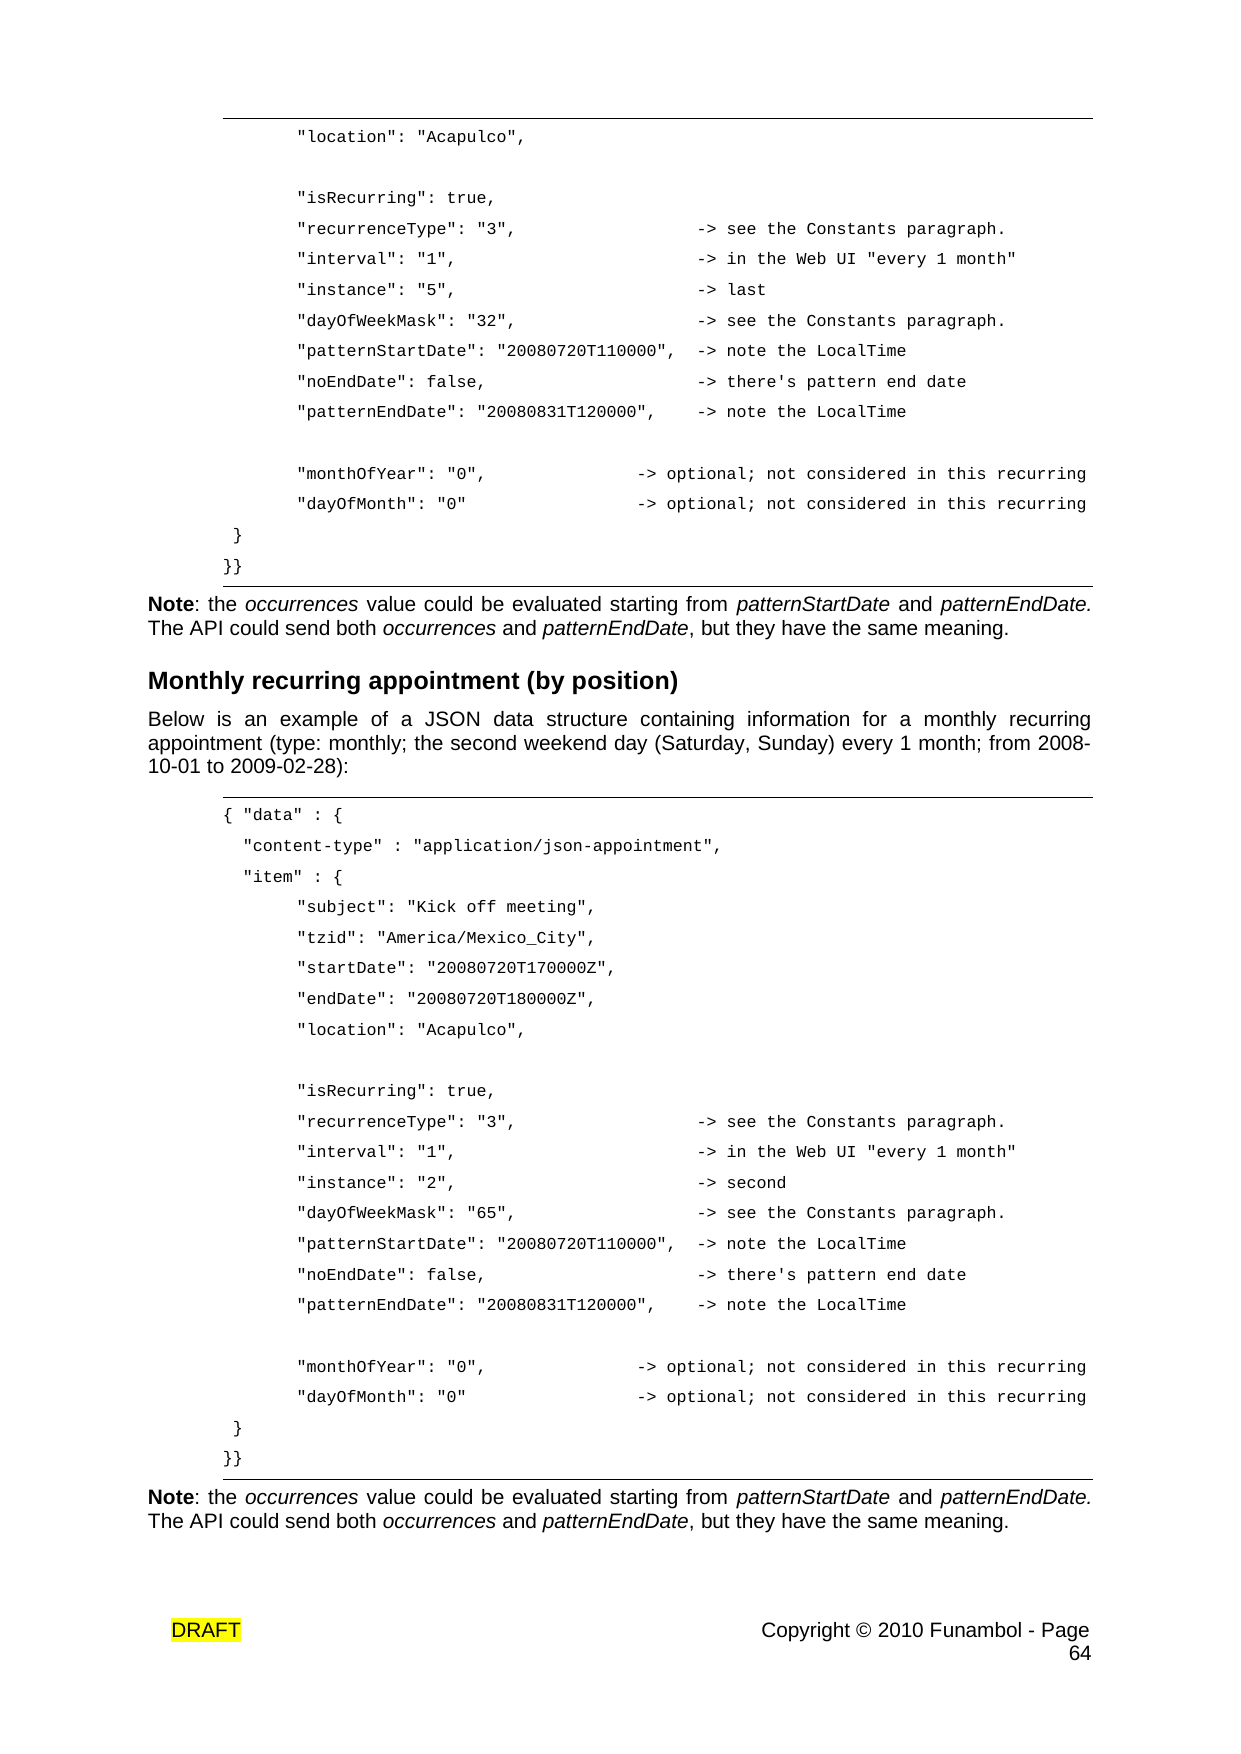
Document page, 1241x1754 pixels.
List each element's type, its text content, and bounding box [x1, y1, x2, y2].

text Note: the occurrences value could be evaluated starting from patternStartDate and patternEndDate. The API could send both occurrences and patternEndDate, but they have the same meaning. [148, 1486, 1093, 1533]
text "isRecurring": true, [223, 1072, 1093, 1101]
text { "data" : { [223, 798, 1093, 826]
text "instance": "5", -> last [223, 271, 1093, 300]
text "location": "Acapulco", [223, 119, 1093, 147]
text }} [223, 547, 1093, 586]
text "startDate": "20080720T170000Z", [223, 950, 1093, 979]
text "subject": "Kick off meeting", [223, 889, 1093, 918]
text }} [223, 1440, 1093, 1479]
text Note: the occurrences value could be evaluated starting from patternStartDate and patternEndDate. The API could send both occurrences and patternEndDate, but they have the same meaning. [148, 592, 1093, 639]
text "interval": "1", -> in the Web UI "every 1 month" [223, 241, 1093, 270]
text "dayOfMonth": "0" -> optional; not considered in this recurring [223, 1379, 1093, 1408]
text "dayOfWeekMask": "65", -> see the Constants paragraph. [223, 1195, 1093, 1224]
text "patternStartDate": "20080720T110000", -> note the LocalTime [223, 332, 1093, 362]
text "instance": "2", -> second [223, 1164, 1093, 1193]
text } [223, 1409, 1093, 1438]
text "recurrenceType": "3", -> see the Constants paragraph. [223, 210, 1093, 239]
text "interval": "1", -> in the Web UI "every 1 month" [223, 1134, 1093, 1163]
text "dayOfMonth": "0" -> optional; not considered in this recurring [223, 486, 1093, 515]
text Below is an example of a JSON data structure containing information for a monthly recurring appointment (type: monthly; the second weekend day (Saturday, Sunday) every 1 month; from 2008-10-01 to 2009-02-28): [148, 708, 1093, 778]
text "tzid": "America/Mexico_City", [223, 919, 1093, 948]
text "recurrenceType": "3", -> see the Constants paragraph. [223, 1103, 1093, 1132]
text "patternEndDate": "20080831T120000", -> note the LocalTime [223, 394, 1093, 423]
text "dayOfWeekMask": "32", -> see the Constants paragraph. [223, 302, 1093, 331]
text "location": "Acapulco", [223, 1011, 1093, 1040]
text Monthly recurring appointment (by position) [148, 667, 1018, 695]
text } [223, 516, 1093, 545]
text "isRecurring": true, [223, 179, 1093, 208]
text "monthOfYear": "0", -> optional; not considered in this recurring [223, 455, 1093, 484]
text "noEndDate": false, -> there's pattern end date [223, 363, 1093, 392]
text "patternEndDate": "20080831T120000", -> note the LocalTime [223, 1287, 1093, 1316]
text "monthOfYear": "0", -> optional; not considered in this recurring [223, 1348, 1093, 1377]
text "patternStartDate": "20080720T110000", -> note the LocalTime [223, 1226, 1093, 1254]
text "endDate": "20080720T180000Z", [223, 981, 1093, 1009]
text "item" : { [223, 858, 1093, 887]
text "noEndDate": false, -> there's pattern end date [223, 1256, 1093, 1285]
text "content-type" : "application/json-appointment", [223, 827, 1093, 856]
